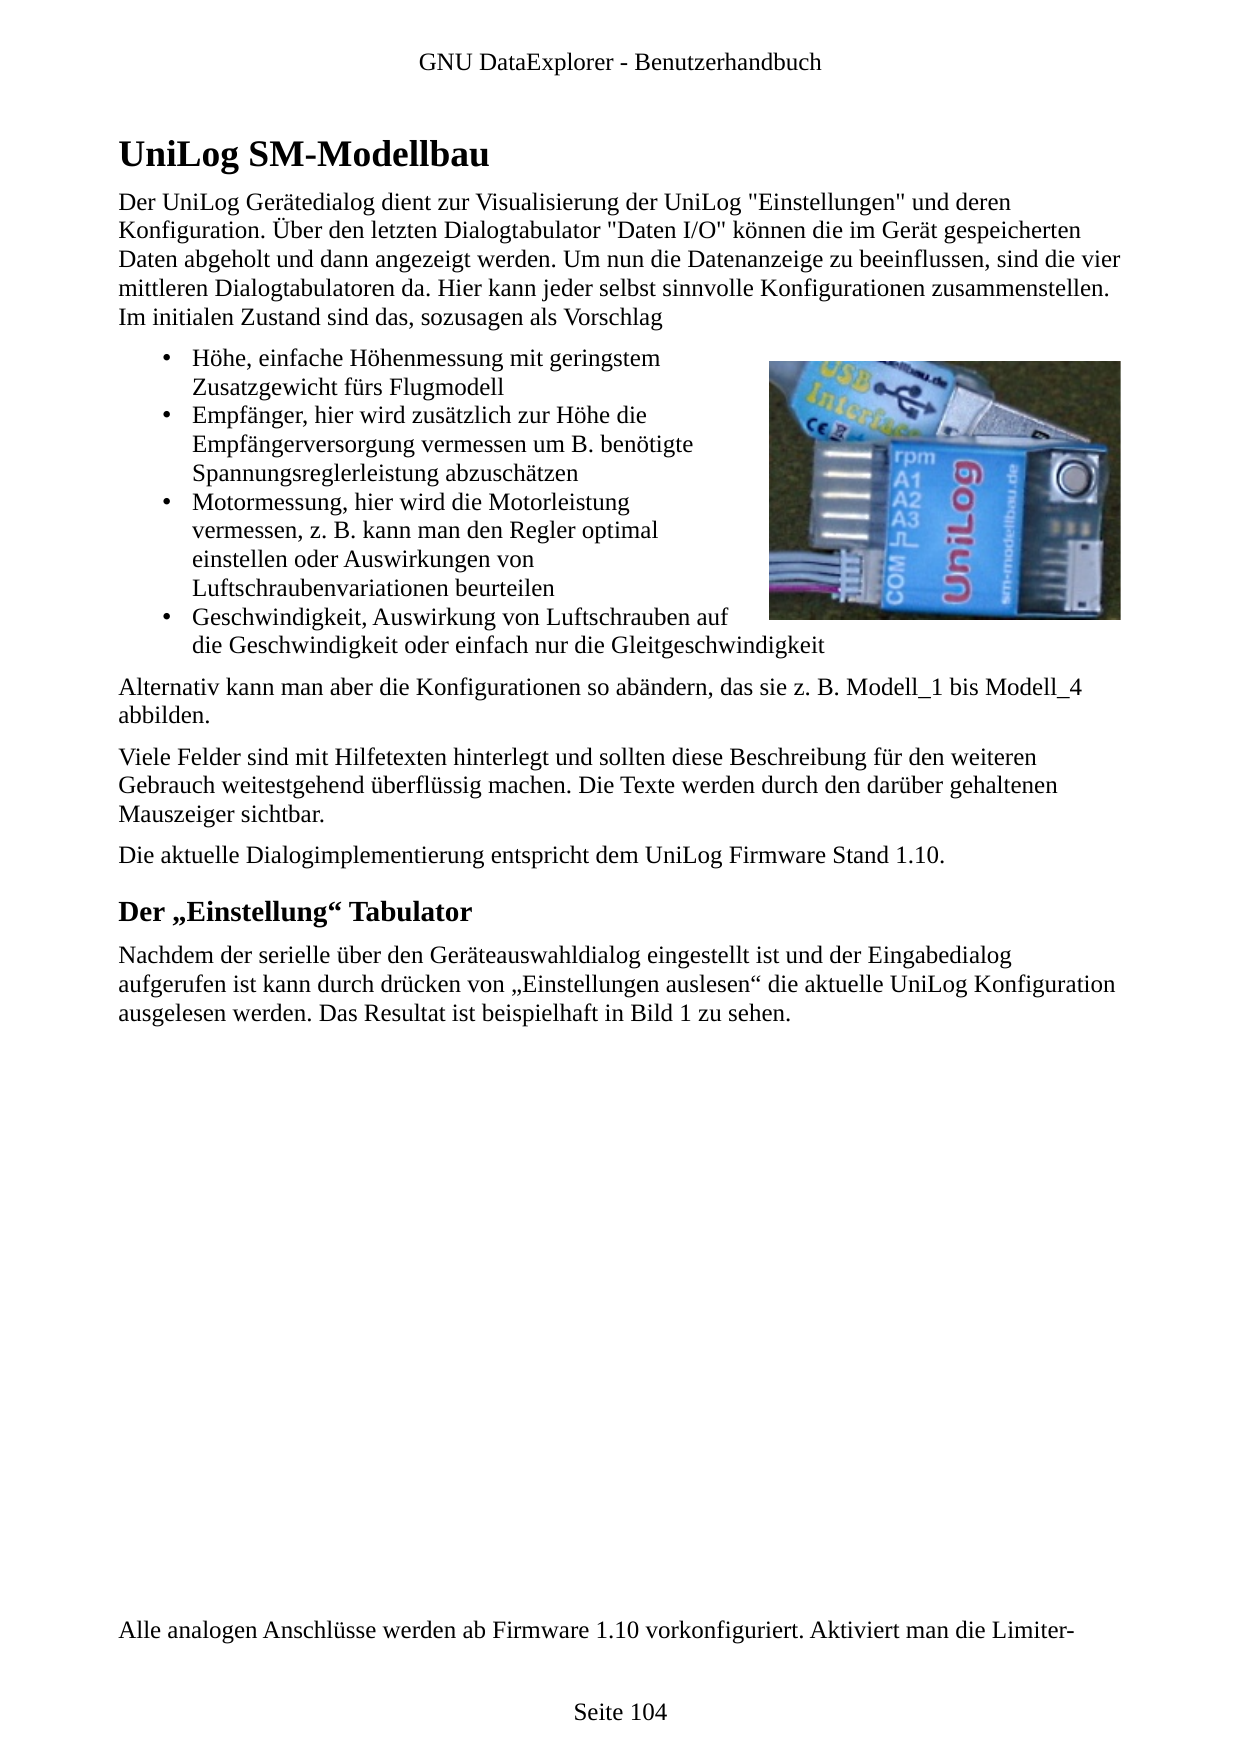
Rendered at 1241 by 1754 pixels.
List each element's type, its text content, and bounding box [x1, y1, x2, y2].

subtitle UniLog SM-Modellbau [118, 131, 1122, 174]
text Nachdem der serielle über den Geräteauswahldialog eingestellt ist und der Eingabedialog aufgerufen ist kann durch drücken von „Einstellungen auslesen“ die aktuelle UniLog Konfiguration ausgelesen werden. Das Resultat ist beispielhaft in Bild 1 zu sehen. [118, 940, 1122, 1027]
list Geschwindigkeit, Auswirkung von Luftschrauben auf die Geschwindigkeit oder einfach nur die Gleitgeschwindigkeit [162, 602, 1122, 659]
list Motormessung, hier wird die Motorleistung vermessen, z. B. kann man den Regler optimal einstellen oder Auswirkungen von Luftschraubenvariationen beurteilen [162, 487, 769, 602]
picture [769, 361, 1121, 620]
subtitle Der „Einstellung“ Tabulator [118, 894, 1122, 928]
text Alternativ kann man aber die Konfigurationen so abändern, das sie z. B. Modell_1 bis Modell_4 abbilden. [118, 672, 1122, 729]
list Höhe, einfache Höhenmessung mit geringstem Zusatzgewicht fürs Flugmodell [162, 343, 1122, 401]
text Die aktuelle Dialogimplementierung entspricht dem UniLog Firmware Stand 1.10. [118, 841, 1122, 869]
list Empfänger, hier wird zusätzlich zur Höhe die Empfängerversorgung vermessen um B. benötigte Spannungsreglerleistung abzuschätzen [162, 401, 769, 487]
text Viele Felder sind mit Hilfetexten hinterlegt und sollten diese Beschreibung für den weiteren Gebrauch weitestgehend überflüssig machen. Die Texte werden durch den darüber gehaltenen Mauszeiger sichtbar. [118, 742, 1122, 828]
text Der UniLog Gerätedialog dient zur Visualisierung der UniLog "Einstellungen" und deren Konfiguration. Über den letzten Dialogtabulator "Daten I/O" können die im Gerät gespeicherten Daten abgeholt und dann angezeigt werden. Um nun die Datenanzeige zu beeinflussen, sind die vier mittleren Dialogtabulatoren da. Hier kann jeder selbst sinnvolle Konfigurationen zusammenstellen. Im initialen Zustand sind das, sozusagen als Vorschlag [118, 187, 1122, 331]
text Alle analogen Anschlüsse werden ab Firmware 1.10 vorkonfiguriert. Aktiviert man die Limiter- [118, 1615, 1122, 1644]
